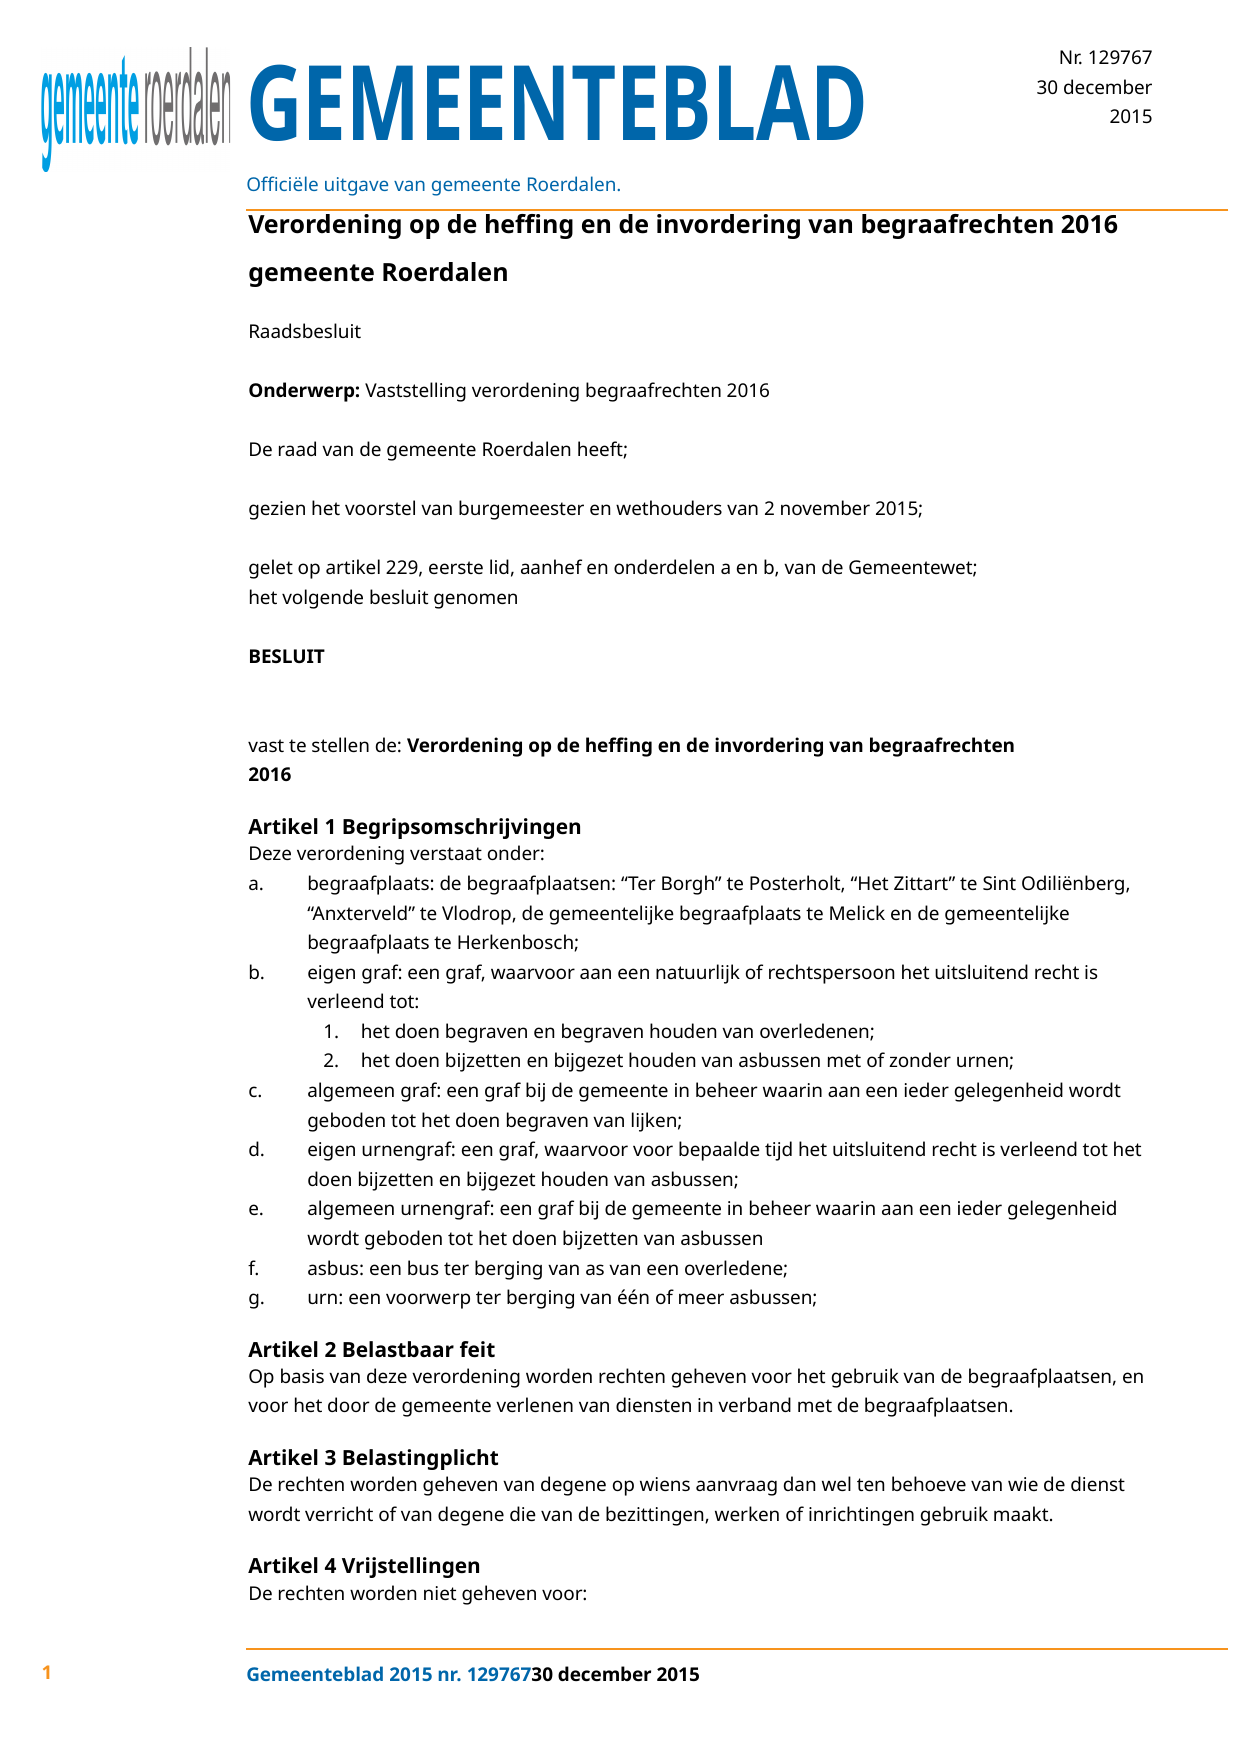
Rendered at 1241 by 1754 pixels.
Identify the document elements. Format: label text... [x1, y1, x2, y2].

text De rechten worden geheven van degene op wiens aanvraag dan wel ten behoeve van wie de dienst wordt verricht of van degene die van de bezittingen, werken of inrichtingen gebruik maakt. [248, 1472, 1152, 1527]
list algemeen graf: een graf bij de gemeente in beheer waarin aan een ieder gelegenheid wordt geboden tot het doen begraven van lijken; [248, 1077, 1152, 1132]
list algemeen urnengraf: een graf bij de gemeente in beheer waarin aan een ieder gelegenheid wordt geboden tot het doen bijzetten van asbussen [248, 1196, 1152, 1251]
text Artikel 2 Belastbaar feit [248, 1335, 1152, 1363]
list eigen urnengraf: een graf, waarvoor voor bepaalde tijd het uitsluitend recht is verleend tot het doen bijzetten en bijgezet houden van asbussen; [248, 1136, 1152, 1192]
picture [41, 47, 231, 172]
text Onderwerp: Vaststelling verordening begraafrechten 2016 [248, 377, 1152, 403]
text De rechten worden niet geheven voor: [248, 1580, 1152, 1606]
text gelet op artikel 229, eerste lid, aanhef en onderdelen a en b, van de Gemeentewet; [248, 554, 1152, 580]
list begraafplaats: de begraafplaatsen: “Ter Borgh” te Posterholt, “Het Zittart” te Sint Odiliënberg, “Anxterveld” te Vlodrop, de gemeentelijke begraafplaats te Melick en de gemeentelijke begraafplaats te Herkenbosch; [248, 870, 1152, 955]
text Raadsbesluit [248, 318, 1152, 344]
text het volgende besluit genomen [248, 584, 1152, 610]
picture [41, 134, 48, 172]
text vast te stellen de: Verordening op de heffing en de invordering van begraafrechten [248, 732, 1152, 758]
list het doen begraven en begraven houden van overledenen; [323, 1018, 1152, 1044]
list urn: een voorwerp ter berging van één of meer asbussen; [248, 1284, 1152, 1310]
text Deze verordening verstaat onder: [248, 841, 1152, 866]
text BESLUIT [248, 643, 1152, 669]
text De raad van de gemeente Roerdalen heeft; [248, 436, 1152, 462]
text gezien het voorstel van burgemeester en wethouders van 2 november 2015; [248, 495, 1152, 521]
text Op basis van deze verordening worden rechten geheven voor het gebruik van de begraafplaatsen, en voor het door de gemeente verlenen van diensten in verband met de begraafplaatsen. [248, 1363, 1152, 1418]
text Artikel 3 Belastingplicht [248, 1443, 1152, 1472]
list eigen graf: een graf, waarvoor aan een natuurlijk of rechtspersoon het uitsluitend recht is verleend tot: [248, 959, 1152, 1014]
text Verordening op de heffing en de invordering van begraafrechten 2016 gemeente Roerdalen [248, 211, 1152, 288]
text 2016 [248, 762, 1152, 787]
list het doen bijzetten en bijgezet houden van asbussen met of zonder urnen; [323, 1048, 1152, 1073]
text Artikel 1 Begripsomschrijvingen [248, 812, 1152, 841]
text Artikel 4 Vrijstellingen [248, 1552, 1152, 1580]
list asbus: een bus ter berging van as van een overledene; [248, 1255, 1152, 1280]
